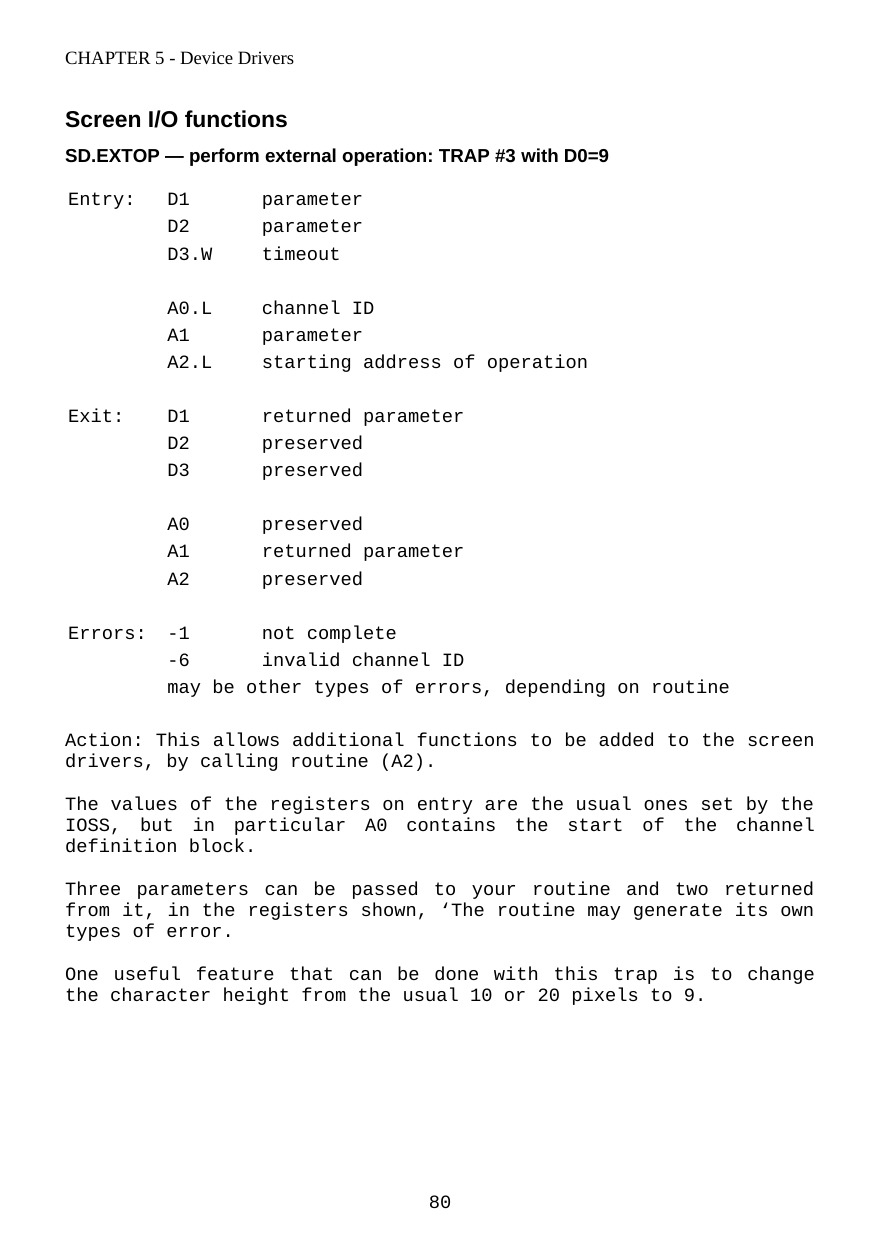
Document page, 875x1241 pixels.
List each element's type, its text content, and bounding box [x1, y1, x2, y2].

table_cell [164, 377, 259, 404]
table_cell parameter [259, 323, 815, 350]
table_cell Exit: [65, 404, 164, 431]
table_cell preserved [259, 512, 815, 539]
subtitle Screen I/O functions [65, 106, 815, 133]
table_cell A0 [164, 512, 259, 539]
table_cell [65, 458, 164, 485]
table_cell A2 [164, 566, 259, 593]
table_cell starting address of operation [259, 350, 815, 377]
table_cell D2 [164, 431, 259, 458]
table_cell [164, 594, 259, 621]
table_cell [164, 269, 259, 296]
table_cell [65, 431, 164, 458]
table_header D1 [164, 187, 259, 214]
table_header Entry: [65, 187, 164, 214]
table_cell may be other types of errors, depending on routine [164, 675, 815, 702]
table_cell channel ID [259, 296, 815, 323]
table_cell [259, 594, 815, 621]
table_header parameter [259, 187, 815, 214]
table_cell D1 [164, 404, 259, 431]
table_cell returned parameter [259, 539, 815, 566]
table_cell [65, 566, 164, 593]
table_cell -6 [164, 648, 259, 675]
table_cell parameter [259, 214, 815, 241]
table_cell Errors: [65, 621, 164, 648]
table_cell [65, 296, 164, 323]
table_cell A0.L [164, 296, 259, 323]
table_cell D3.W [164, 241, 259, 268]
table_cell returned parameter [259, 404, 815, 431]
table_cell [65, 512, 164, 539]
table_cell [164, 485, 259, 512]
table_cell [259, 377, 815, 404]
text Action: This allows additional functions to be added to the screen drivers, by calling routine (A2). [65, 731, 815, 773]
table_cell [65, 377, 164, 404]
table_cell [65, 214, 164, 241]
table_cell -1 [164, 621, 259, 648]
table_cell timeout [259, 241, 815, 268]
table_cell [65, 648, 164, 675]
table_cell preserved [259, 566, 815, 593]
table_cell [65, 323, 164, 350]
table_cell [65, 485, 164, 512]
table_cell not complete [259, 621, 815, 648]
table_cell A2.L [164, 350, 259, 377]
table_cell preserved [259, 431, 815, 458]
table_cell [259, 269, 815, 296]
table_cell D2 [164, 214, 259, 241]
text Three parameters can be passed to your routine and two returned from it, in the registers shown, ‘The routine may generate its own types of error. [65, 879, 815, 943]
table_cell A1 [164, 323, 259, 350]
table_cell [65, 539, 164, 566]
table_cell preserved [259, 458, 815, 485]
subtitle SD.EXTOP — perform external operation: TRAP #3 with D0=9 [65, 144, 815, 166]
table_cell [65, 269, 164, 296]
text One useful feature that can be done with this trap is to change the character height from the usual 10 or 20 pixels to 9. [65, 964, 815, 1007]
table_cell [65, 241, 164, 268]
table_cell D3 [164, 458, 259, 485]
table_cell [65, 594, 164, 621]
table_cell A1 [164, 539, 259, 566]
table_cell [259, 485, 815, 512]
text The values of the registers on entry are the usual ones set by the IOSS, but in particular A0 contains the start of the channel definition block. [65, 794, 815, 858]
table_cell invalid channel ID [259, 648, 815, 675]
table_cell [65, 350, 164, 377]
table_cell [65, 675, 164, 702]
